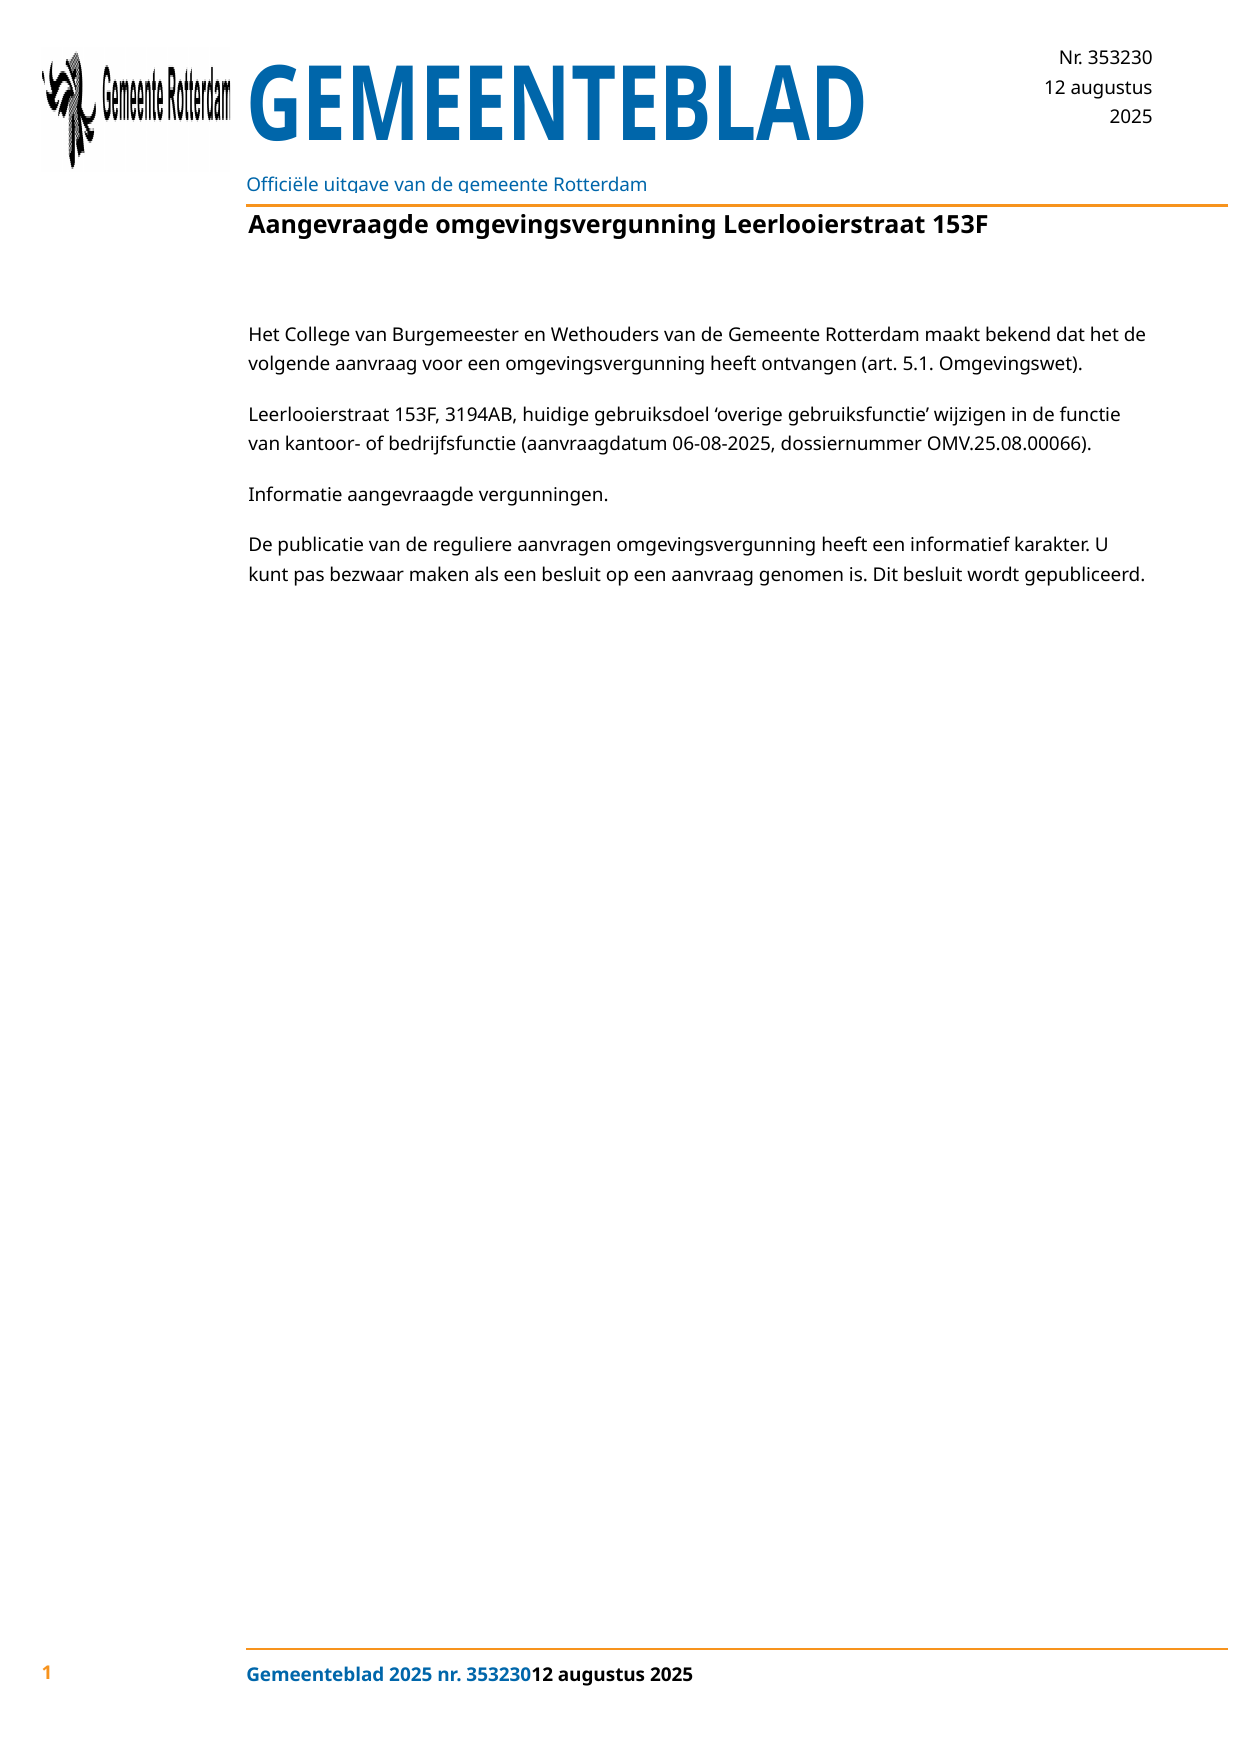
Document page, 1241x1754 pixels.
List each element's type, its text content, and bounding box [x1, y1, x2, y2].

text De publicatie van de reguliere aanvragen omgevingsvergunning heeft een informatief karakter. U kunt pas bezwaar maken als een besluit op een aanvraag genomen is. Dit besluit wordt gepubliceerd. [248, 531, 1152, 586]
text Aangevraagde omgevingsvergunning Leerlooierstraat 153F [248, 207, 1152, 241]
text Het College van Burgemeester en Wethouders van de Gemeente Rotterdam maakt bekend dat het de volgende aanvraag voor een omgevingsvergunning heeft ontvangen (art. 5.1. Omgevingswet). [248, 321, 1152, 376]
text Leerlooierstraat 153F, 3194AB, huidige gebruiksdoel ‘overige gebruiksfunctie’ wijzigen in de functie van kantoor- of bedrijfsfunctie (aanvraagdatum 06-08-2025, dossiernummer OMV.25.08.00066). [248, 401, 1152, 456]
text Informatie aangevraagde vergunningen. [248, 481, 1152, 506]
picture [41, 47, 231, 172]
